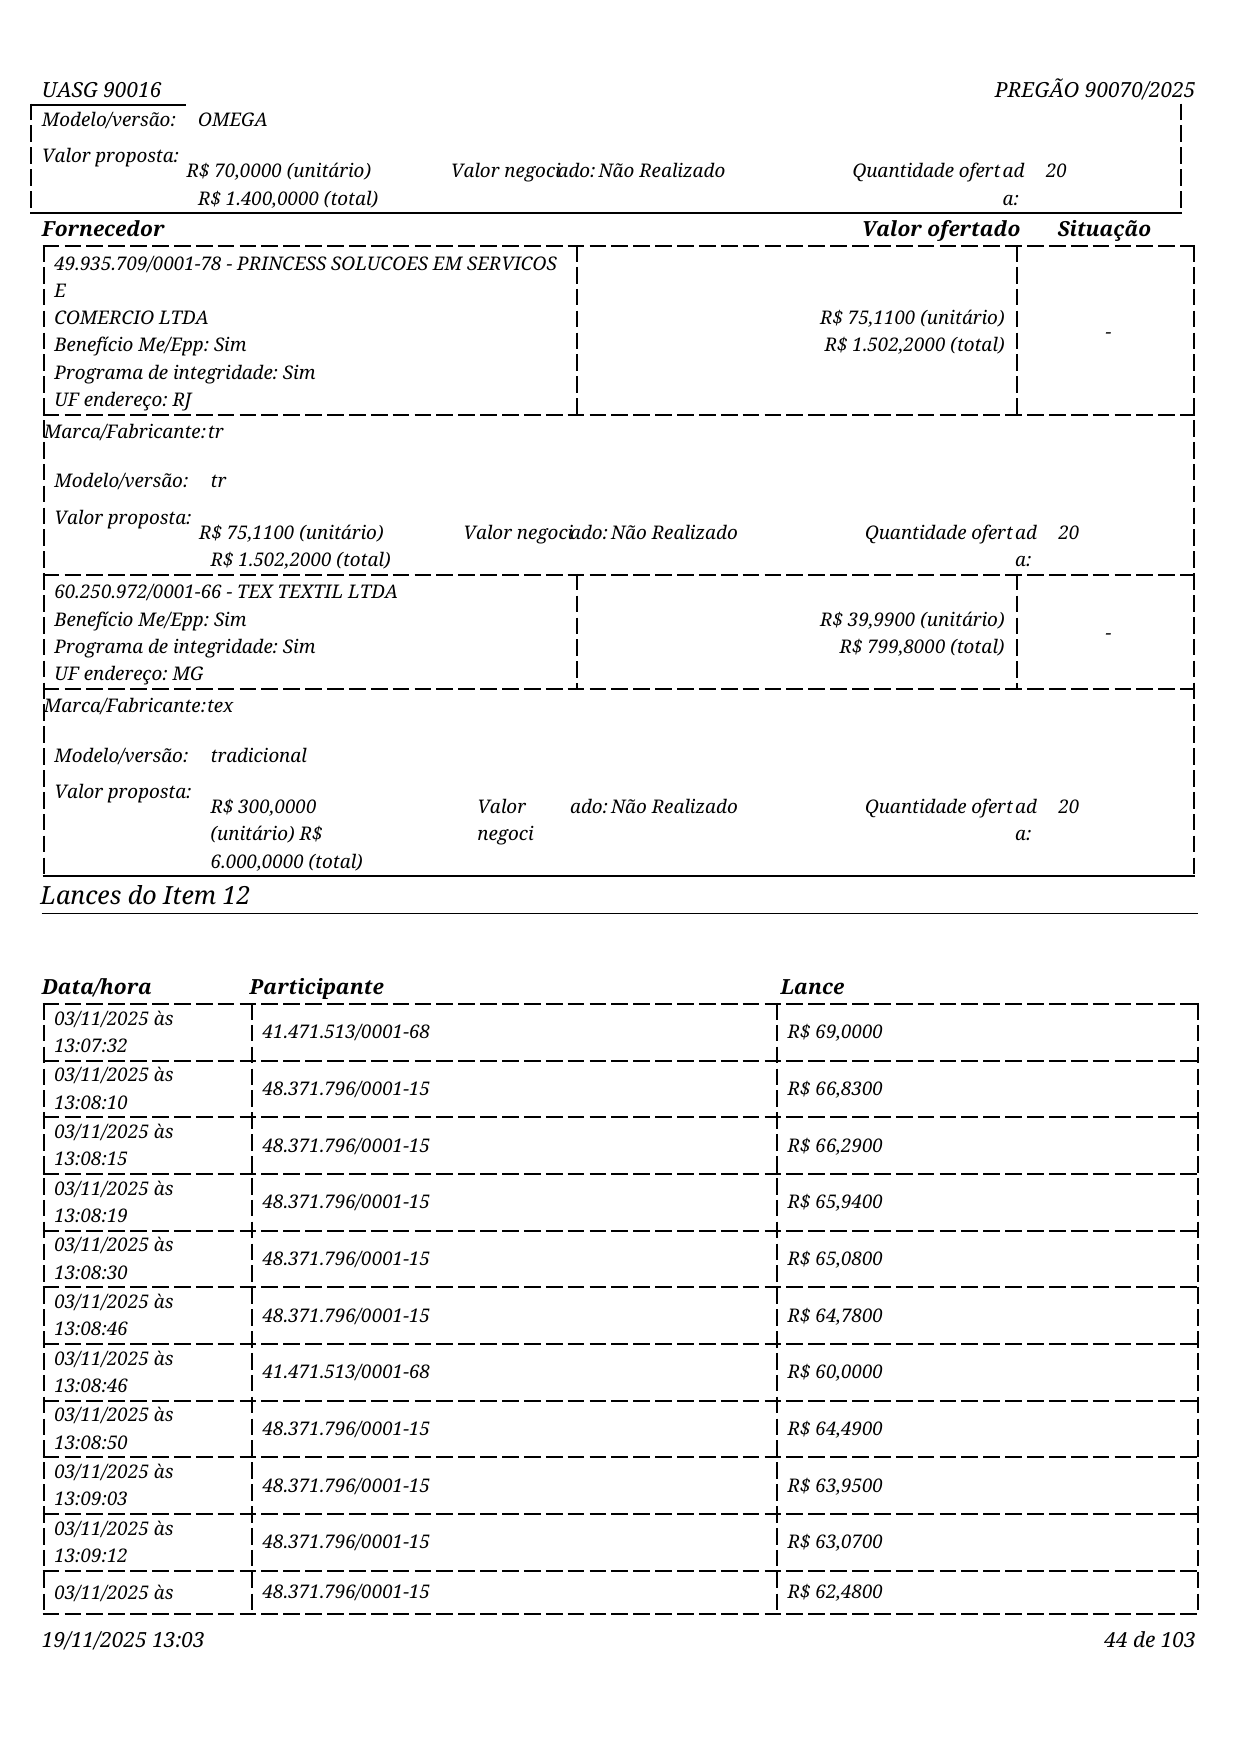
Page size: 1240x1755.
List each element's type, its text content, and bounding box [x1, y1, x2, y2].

table_header [577, 245, 787, 414]
table_header - [1101, 245, 1194, 414]
table_header [1017, 245, 1101, 414]
table_cell R$ 64,4900 [777, 1400, 1198, 1456]
table_cell 03/11/2025 às 13:08:46 [44, 1286, 252, 1343]
table_cell 03/11/2025 às 13:09:12 [44, 1513, 252, 1569]
table_cell [1101, 688, 1194, 739]
table_cell [1101, 414, 1194, 465]
table_cell R$ 63,9500 [777, 1456, 1198, 1513]
table_header 49.935.709/0001-78 - PRINCESS SOLUCOES EM SERVICOS E COMERCIO LTDA Benefício Me/Epp: Sim Programa de integridade: Sim UF endereço: RJ [44, 245, 577, 414]
table_cell 41.471.513/0001-68 [252, 1343, 777, 1399]
table_header R$ 69,0000 [777, 1003, 1198, 1059]
table_cell Modelo/versão: Valor proposta: [44, 465, 199, 574]
table_cell [577, 574, 787, 688]
table_cell ada: [1017, 789, 1048, 875]
table_cell [1004, 104, 1088, 153]
table_cell 20 [1035, 153, 1088, 212]
table_cell 48.371.796/0001-15 [252, 1400, 777, 1456]
table_cell [1017, 465, 1101, 514]
table_cell Quantidade ofert [827, 153, 1004, 212]
table_cell [1101, 789, 1194, 875]
table_cell [1017, 574, 1101, 688]
table_cell [788, 414, 1017, 465]
table_cell ada: [1017, 514, 1048, 574]
table_cell [565, 104, 827, 153]
table_cell 60.250.972/0001-66 - TEX TEXTIL LTDA Benefício Me/Epp: Sim Programa de integridade: Sim UF endereço: MG [44, 574, 477, 688]
table_cell [788, 688, 1017, 739]
table_cell 48.371.796/0001-15 [252, 1570, 777, 1613]
table_cell R$ 66,8300 [777, 1060, 1198, 1116]
table_cell 03/11/2025 às 13:08:46 [44, 1343, 252, 1399]
table_cell 48.371.796/0001-15 [252, 1456, 777, 1513]
table_cell Modelo/versão: Valor proposta: [44, 739, 199, 875]
table_cell 03/11/2025 às 13:09:03 [44, 1456, 252, 1513]
table_cell R$ 70,0000 (unitário) Valor negoci R$ 1.400,0000 (total) [186, 153, 564, 212]
table_cell R$ 39,9900 (unitário) R$ 799,8000 (total) [788, 574, 1017, 688]
table_cell [477, 574, 577, 688]
table_cell 48.371.796/0001-15 [252, 1513, 777, 1569]
table_cell R$ 75,1100 (unitário) Valor negoci R$ 1.502,2000 (total) [199, 514, 577, 574]
table_cell R$ 60,0000 [777, 1343, 1198, 1399]
table_cell 48.371.796/0001-15 [252, 1173, 777, 1229]
table_cell ada: [1004, 153, 1035, 212]
table_cell [477, 688, 577, 739]
table_cell 20 [1048, 789, 1101, 875]
table_header R$ 75,1100 (unitário) R$ 1.502,2000 (total) [788, 245, 1017, 414]
table_cell [1088, 153, 1181, 212]
table_cell R$ 62,4800 [777, 1570, 1198, 1613]
table_cell 48.371.796/0001-15 [252, 1230, 777, 1286]
table_cell 03/11/2025 às 13:08:10 [44, 1060, 252, 1116]
table_header 41.471.513/0001-68 [252, 1003, 777, 1059]
table_cell Quantidade ofert [788, 789, 1017, 875]
table_cell [827, 104, 1004, 153]
table_cell [577, 739, 787, 788]
table_cell R$ 63,0700 [777, 1513, 1198, 1569]
text Lances do Item 12 [40, 877, 1198, 911]
text Data/hora Participante Lance [42, 972, 1198, 1001]
table_cell [1017, 739, 1101, 788]
table_cell [577, 465, 787, 514]
table_cell tr [199, 465, 577, 514]
table_cell [1101, 514, 1194, 574]
table_cell 20 [1048, 514, 1101, 574]
table_cell [1017, 688, 1101, 739]
table_cell 03/11/2025 às [44, 1570, 252, 1613]
table_cell [1017, 414, 1101, 465]
table_cell Valor negoci [477, 789, 577, 875]
table_cell [1101, 465, 1194, 514]
table_cell ado: Não Realizado [565, 153, 827, 212]
table_cell [788, 465, 1017, 514]
table_cell [1101, 739, 1194, 788]
table_cell OMEGA [186, 104, 564, 153]
table_cell R$ 64,7800 [777, 1286, 1198, 1343]
table_cell R$ 65,0800 [777, 1230, 1198, 1286]
table_header 03/11/2025 às 13:07:32 [44, 1003, 252, 1059]
table_cell [577, 414, 787, 465]
table_cell [577, 688, 787, 739]
table_cell Modelo/versão: Valor proposta: [31, 106, 186, 212]
table_cell 48.371.796/0001-15 [252, 1116, 777, 1173]
table_cell ado: Não Realizado [577, 789, 787, 875]
table_cell 03/11/2025 às 13:08:50 [44, 1400, 252, 1456]
table_cell Marca/Fabricante: tr [44, 414, 577, 465]
table_cell ado: Não Realizado [577, 514, 787, 574]
table_cell [788, 739, 1017, 788]
table_cell Quantidade ofert [788, 514, 1017, 574]
table_cell [1088, 104, 1181, 153]
text Fornecedor Valor ofertado Situação [42, 214, 1198, 243]
table_cell 48.371.796/0001-15 [252, 1060, 777, 1116]
table_cell R$ 65,9400 [777, 1173, 1198, 1229]
table_cell - [1101, 574, 1194, 688]
table_cell Marca/Fabricante: tex [44, 688, 477, 739]
table_cell 03/11/2025 às 13:08:30 [44, 1230, 252, 1286]
table_cell R$ 300,0000 (unitário) R$ 6.000,0000 (total) [199, 789, 477, 875]
table_cell 03/11/2025 às 13:08:19 [44, 1173, 252, 1229]
table_cell R$ 66,2900 [777, 1116, 1198, 1173]
table_cell 48.371.796/0001-15 [252, 1286, 777, 1343]
table_cell 03/11/2025 às 13:08:15 [44, 1116, 252, 1173]
table_cell [477, 739, 577, 788]
table_cell tradicional [199, 739, 477, 788]
